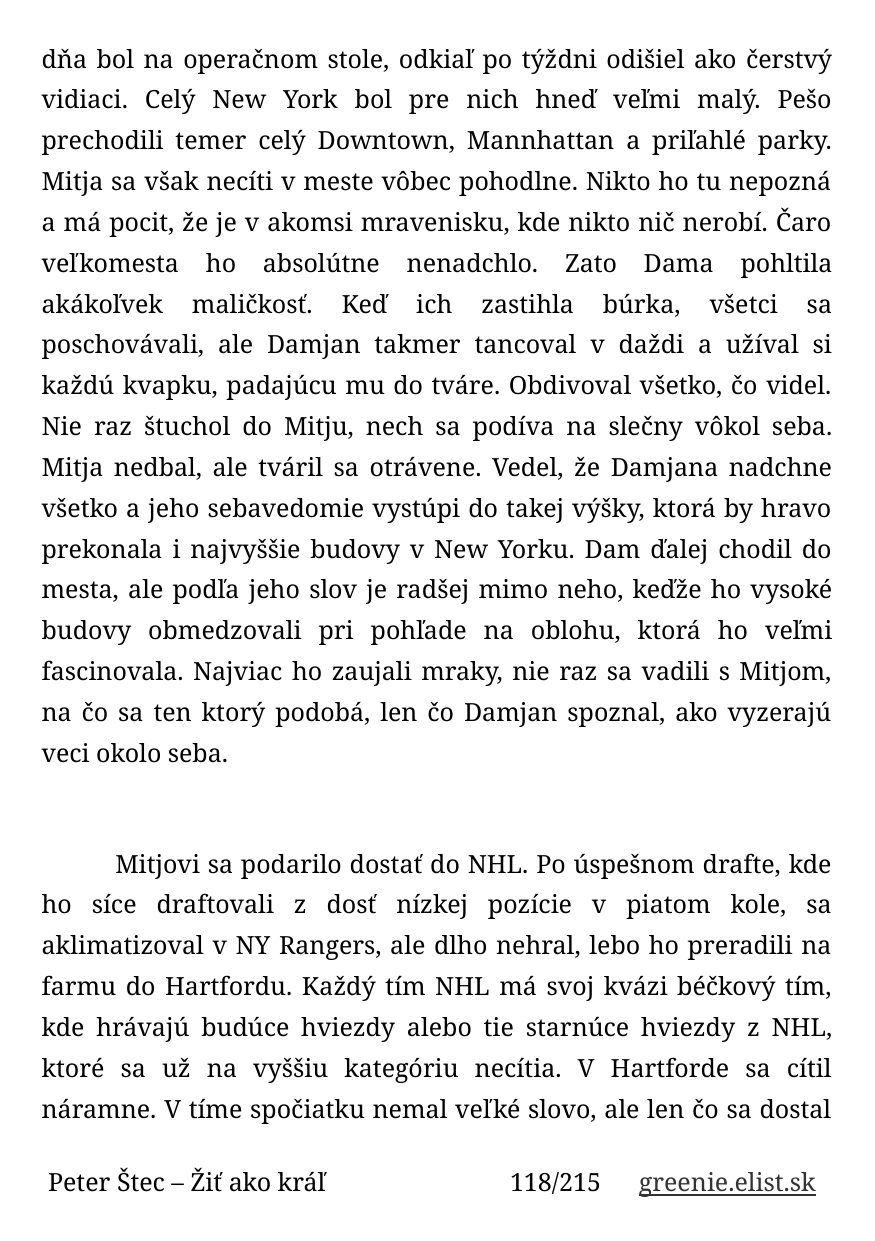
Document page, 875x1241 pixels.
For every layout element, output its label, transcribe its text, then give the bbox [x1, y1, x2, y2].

text dňa bol na operačnom stole, odkiaľ po týždni odišiel ako čerstvý vidiaci. Celý New York bol pre nich hneď veľmi malý. Pešo prechodili temer celý Downtown, Mannhattan a priľahlé parky. Mitja sa však necíti v meste vôbec pohodlne. Nikto ho tu nepozná a má pocit, že je v akomsi mravenisku, kde nikto nič nerobí. Čaro veľkomesta ho absolútne nenadchlo. Zato Dama pohltila akákoľvek maličkosť. Keď ich zastihla búrka, všetci sa poschovávali, ale Damjan takmer tancoval v daždi a užíval si každú kvapku, padajúcu mu do tváre. Obdivoval všetko, čo videl. Nie raz štuchol do Mitju, nech sa podíva na slečny vôkol seba. Mitja nedbal, ale tváril sa otrávene. Vedel, že Damjana nadchne všetko a jeho sebavedomie vystúpi do takej výšky, ktorá by hravo prekonala i najvyššie budovy v New Yorku. Dam ďalej chodil do mesta, ale podľa jeho slov je radšej mimo neho, keďže ho vysoké budovy obmedzovali pri pohľade na oblohu, ktorá ho veľmi fascinovala. Najviac ho zaujali mraky, nie raz sa vadili s Mitjom, na čo sa ten ktorý podobá, len čo Damjan spoznal, ako vyzerajú veci okolo seba. [41, 41, 833, 769]
text Mitjovi sa podarilo dostať do NHL. Po úspešnom drafte, kde ho síce draftovali z dosť nízkej pozície v piatom kole, sa aklimatizoval v NY Rangers, ale dlho nehral, lebo ho preradili na farmu do Hartfordu. Každý tím NHL má svoj kvázi béčkový tím, kde hrávajú budúce hviezdy alebo tie starnúce hviezdy z NHL, ktoré sa už na vyššiu kategóriu necítia. V Hartforde sa cítil náramne. V tíme spočiatku nemal veľké slovo, ale len čo sa dostal [41, 846, 833, 1125]
